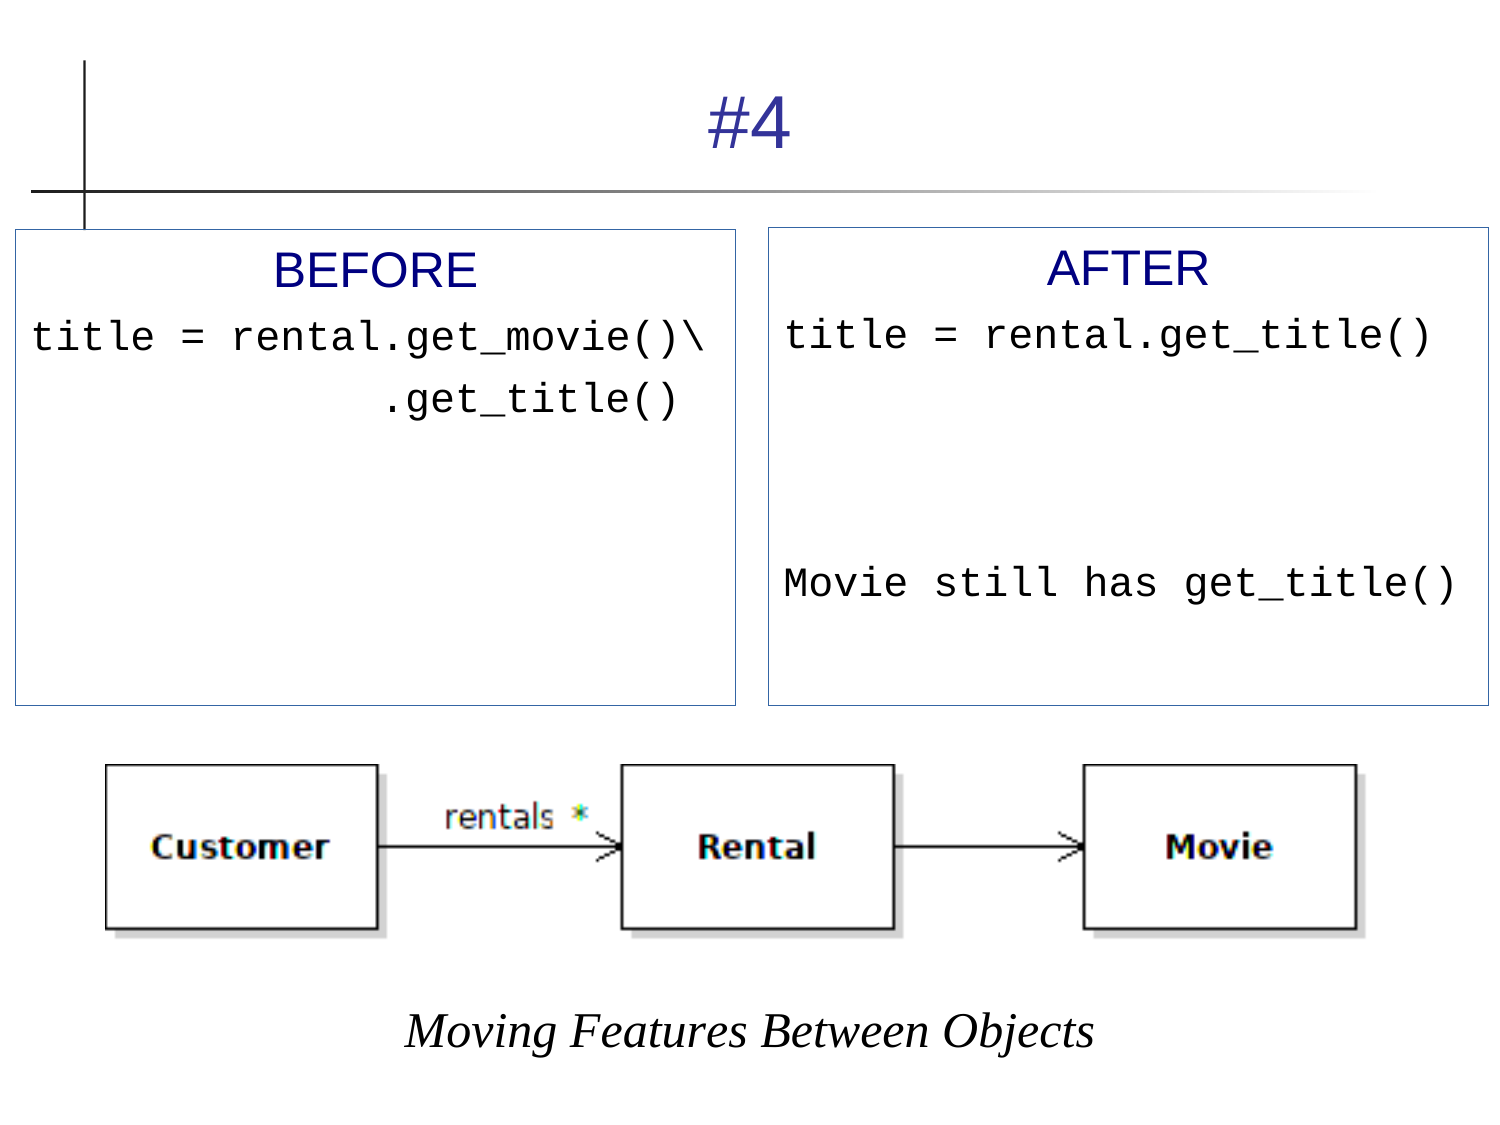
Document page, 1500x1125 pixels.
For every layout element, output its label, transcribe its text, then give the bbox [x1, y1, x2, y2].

list BEFORE title = rental.get_movie()\ .get_title() [15, 229, 736, 706]
picture [105, 764, 1369, 942]
title #4 [50, 37, 1450, 201]
text_box Moving Features Between Objects [165, 990, 1336, 1065]
list AFTER title = rental.get_title() Movie still has get_title() [768, 227, 1489, 706]
